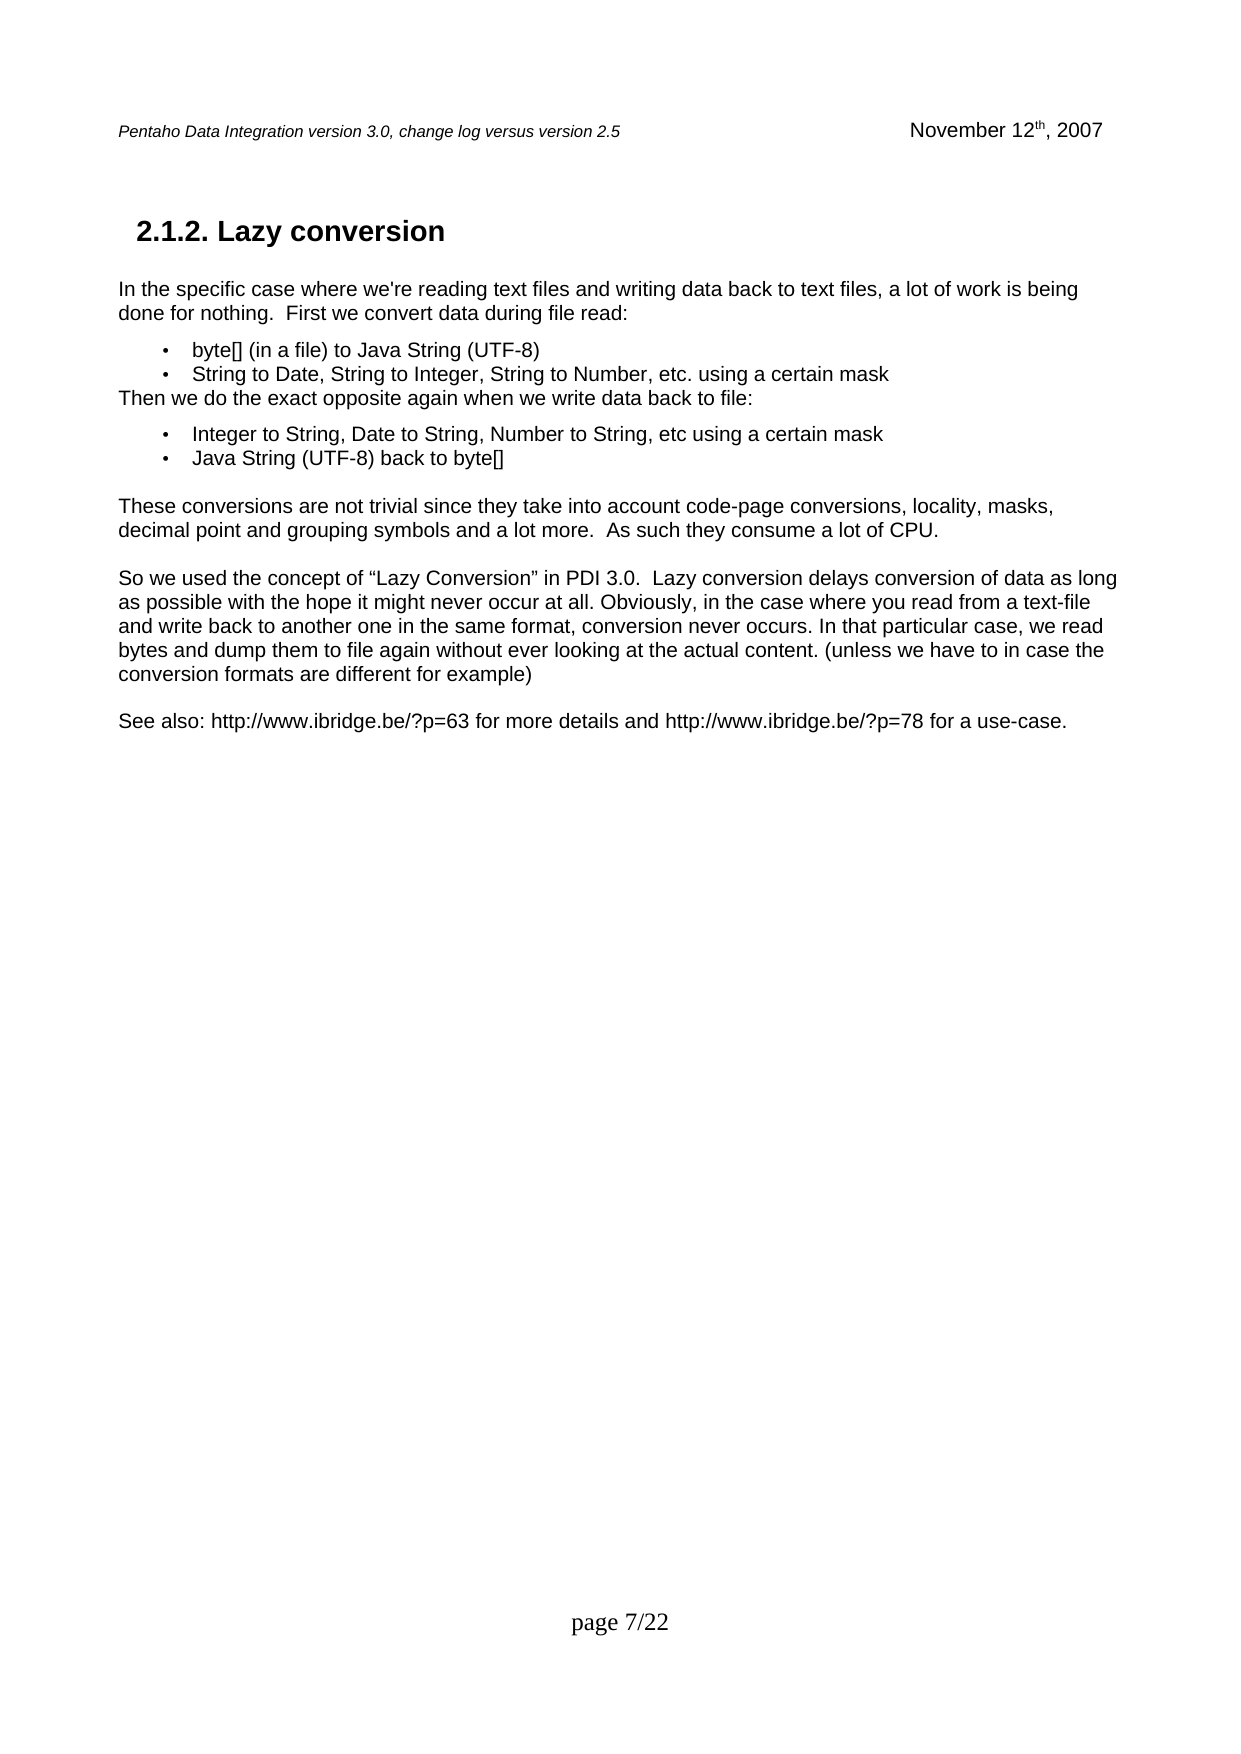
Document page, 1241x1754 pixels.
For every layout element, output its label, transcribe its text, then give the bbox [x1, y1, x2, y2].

list Java String (UTF-8) back to byte[] [162, 446, 1122, 470]
text In the specific case where we're reading text files and writing data back to text files, a lot of work is being done for nothing. First we convert data during file read: [118, 277, 1122, 325]
list byte[] (in a file) to Java String (UTF-8) [162, 337, 1122, 361]
text Then we do the exact opposite again when we write data back to file: [118, 385, 1122, 409]
subtitle Lazy conversion [136, 214, 1122, 247]
list String to Date, String to Integer, String to Number, etc. using a certain mask [162, 361, 1122, 385]
text These conversions are not trivial since they take into account code-page conversions, locality, masks, decimal point and grouping symbols and a lot more. As such they consume a lot of CPU. [118, 494, 1122, 542]
text See also: http://www.ibridge.be/?p=63 for more details and http://www.ibridge.be/?p=78 for a use-case. [118, 709, 1122, 733]
list Integer to String, Date to String, Number to String, etc using a certain mask [162, 422, 1122, 446]
text So we used the concept of “Lazy Conversion” in PDI 3.0. Lazy conversion delays conversion of data as long as possible with the hope it might never occur at all. Obviously, in the case where you read from a text-file and write back to another one in the same format, conversion never occurs. In that particular case, we read bytes and dump them to file again without ever looking at the actual content. (unless we have to in case the conversion formats are different for example) [118, 566, 1122, 685]
